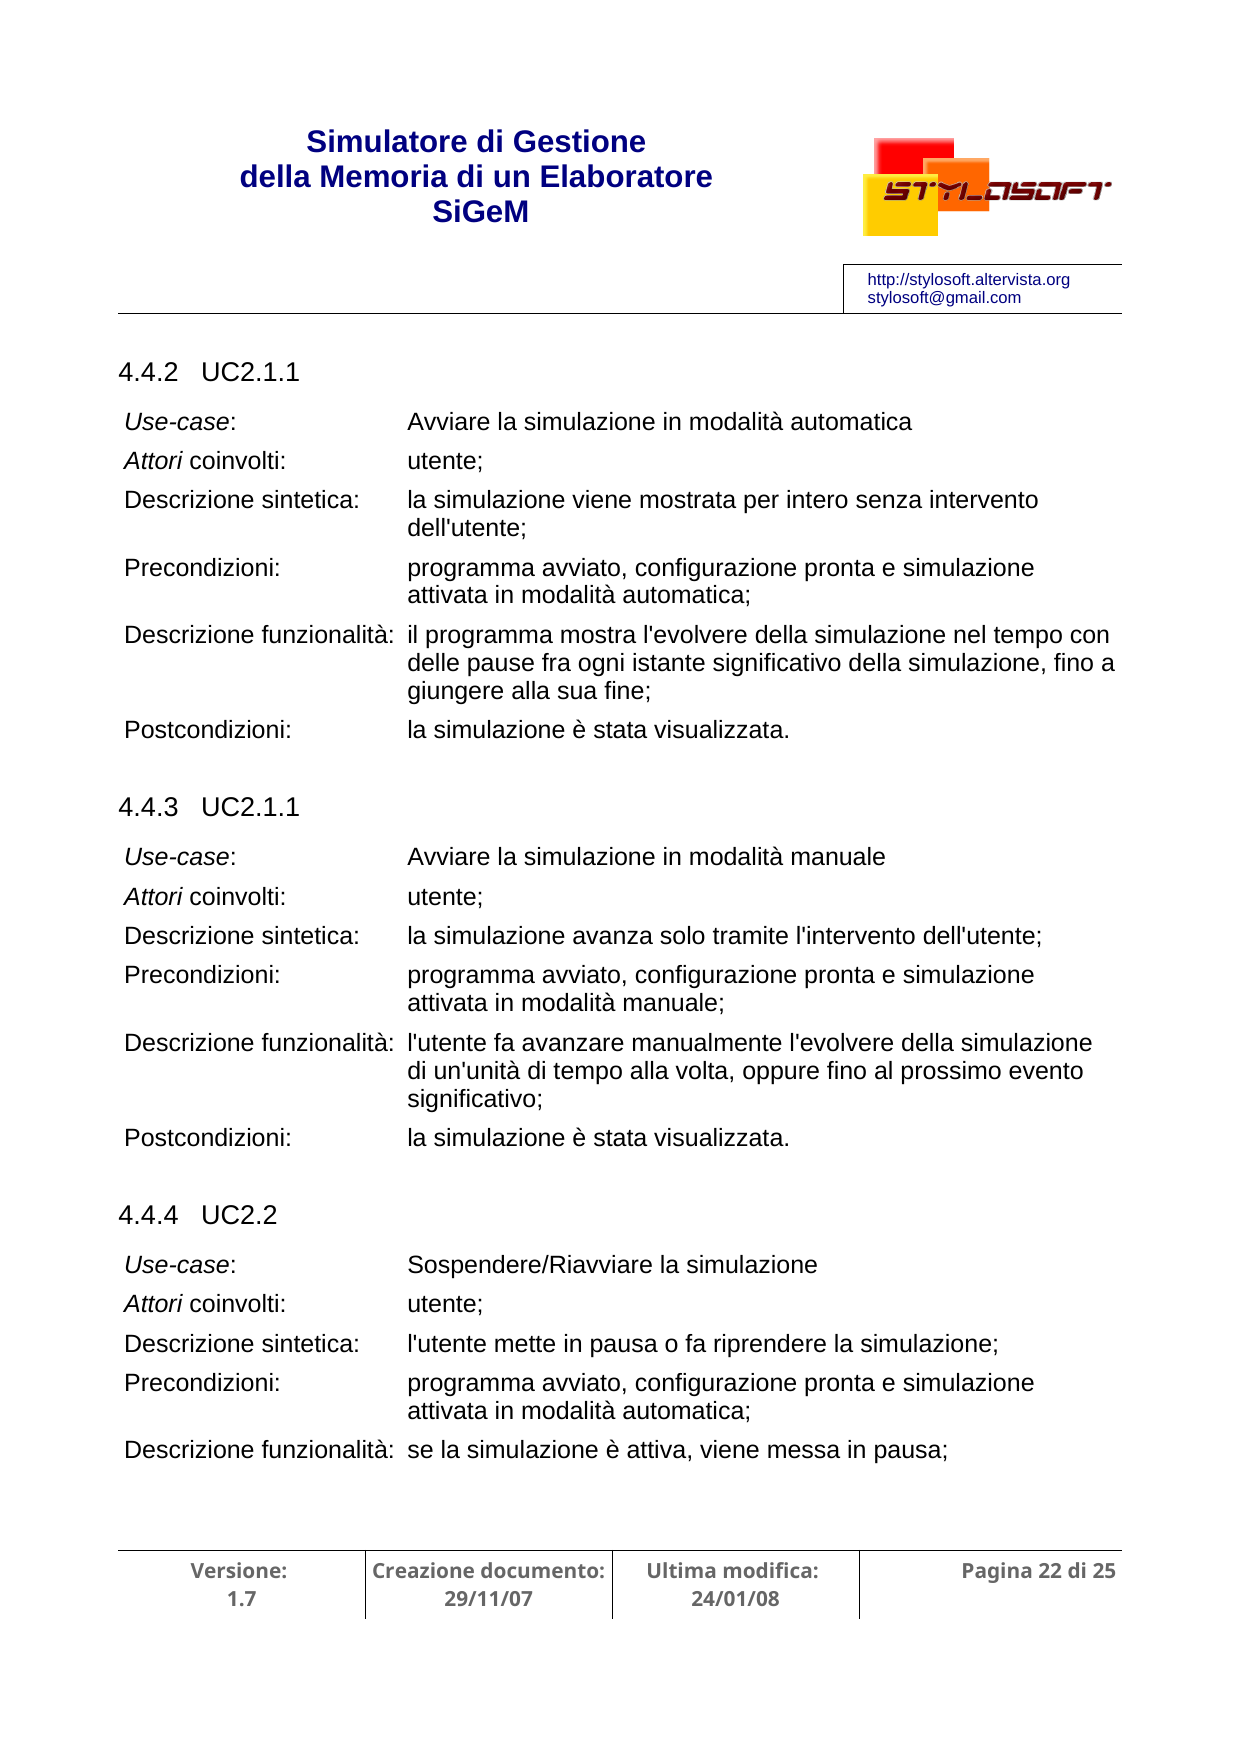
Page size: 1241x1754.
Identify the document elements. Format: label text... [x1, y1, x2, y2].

table_cell la simulazione avanza solo tramite l'intervento dell'utente; [401, 916, 1122, 956]
table_cell utente; [401, 877, 1122, 916]
table_cell la simulazione viene mostrata per intero senza intervento dell'utente; [401, 480, 1122, 548]
subtitle UC2.1.1 [118, 792, 1122, 823]
table_cell Descrizione sintetica: [118, 1324, 401, 1363]
table_cell Descrizione funzionalità: [118, 1431, 401, 1470]
table_header Avviare la simulazione in modalità automatica [401, 402, 1122, 441]
subtitle UC2.2 [118, 1200, 1122, 1230]
table_cell Attori coinvolti: [118, 1285, 401, 1324]
table_cell Postcondizioni: [118, 1118, 401, 1157]
subtitle UC2.1.1 [118, 357, 1122, 387]
table_cell Descrizione funzionalità: [118, 1023, 401, 1118]
table_header Avviare la simulazione in modalità manuale [401, 838, 1122, 877]
table_header Sospendere/Riavviare la simulazione [401, 1245, 1122, 1284]
table_cell l'utente fa avanzare manualmente l'evolvere della simulazione di un'unità di tempo alla volta, oppure fino al prossimo evento significativo; [401, 1023, 1122, 1118]
table_cell Attori coinvolti: [118, 441, 401, 480]
table_cell programma avviato, configurazione pronta e simulazione attivata in modalità automatica; [401, 548, 1122, 615]
table_header Use-case: [118, 838, 401, 877]
table_cell la simulazione è stata visualizzata. [401, 1118, 1122, 1157]
table_cell Postcondizioni: [118, 710, 401, 749]
picture [848, 123, 1117, 247]
table_cell Precondizioni: [118, 956, 401, 1023]
table_cell la simulazione è stata visualizzata. [401, 710, 1122, 749]
table_cell programma avviato, configurazione pronta e simulazione attivata in modalità manuale; [401, 956, 1122, 1023]
table_cell utente; [401, 1285, 1122, 1324]
table_cell il programma mostra l'evolvere della simulazione nel tempo con delle pause fra ogni istante significativo della simulazione, fino a giungere alla sua fine; [401, 615, 1122, 710]
table_cell programma avviato, configurazione pronta e simulazione attivata in modalità automatica; [401, 1363, 1122, 1431]
table_cell utente; [401, 441, 1122, 480]
table_cell Precondizioni: [118, 1363, 401, 1431]
table_cell Descrizione sintetica: [118, 480, 401, 548]
table_cell l'utente mette in pausa o fa riprendere la simulazione; [401, 1324, 1122, 1363]
table_cell Attori coinvolti: [118, 877, 401, 916]
table_header Use-case: [118, 1245, 401, 1284]
table_cell Precondizioni: [118, 548, 401, 615]
table_cell Descrizione funzionalità: [118, 615, 401, 710]
table_cell Descrizione sintetica: [118, 916, 401, 956]
table_header Use-case: [118, 402, 401, 441]
table_cell se la simulazione è attiva, viene messa in pausa; [401, 1431, 1122, 1470]
